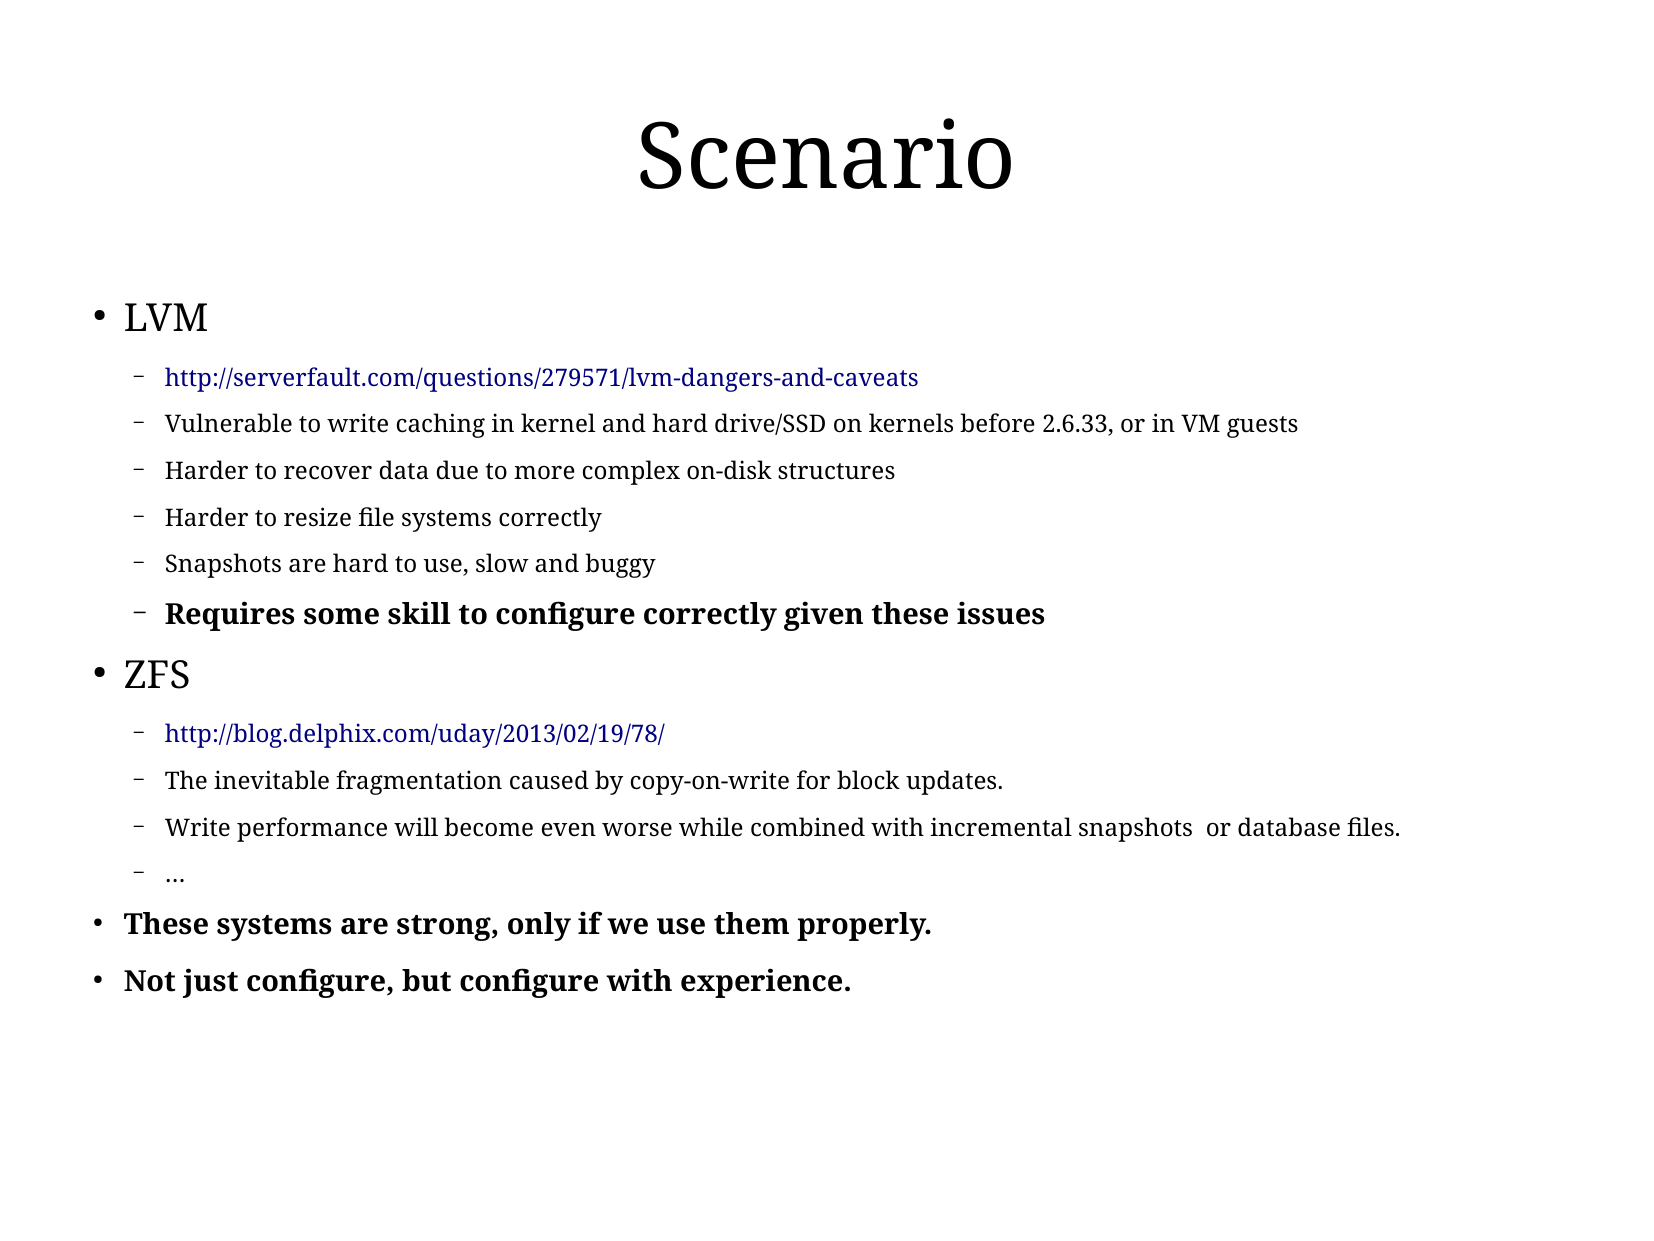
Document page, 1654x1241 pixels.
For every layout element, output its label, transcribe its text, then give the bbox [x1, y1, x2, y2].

title Scenario [82, 49, 1571, 257]
list LVM http://serverfault.com/questions/279571/lvm-dangers-and-caveats Vulnerable to write caching in kernel and hard drive/SSD on kernels before 2.6.33, or in VM guests Harder to recover data due to more complex on-disk structures Harder to resize file systems correctly Snapshots are hard to use, slow and buggy Requires some skill to configure correctly given these issues ZFS http://blog.delphix.com/uday/2013/02/19/78/ The inevitable fragmentation caused by copy-on-write for block updates. Write performance will become even worse while combined with incremental snapshots or database files. … These systems are strong, only if we use them properly. Not just configure, but configure with experience. [82, 290, 1571, 1010]
